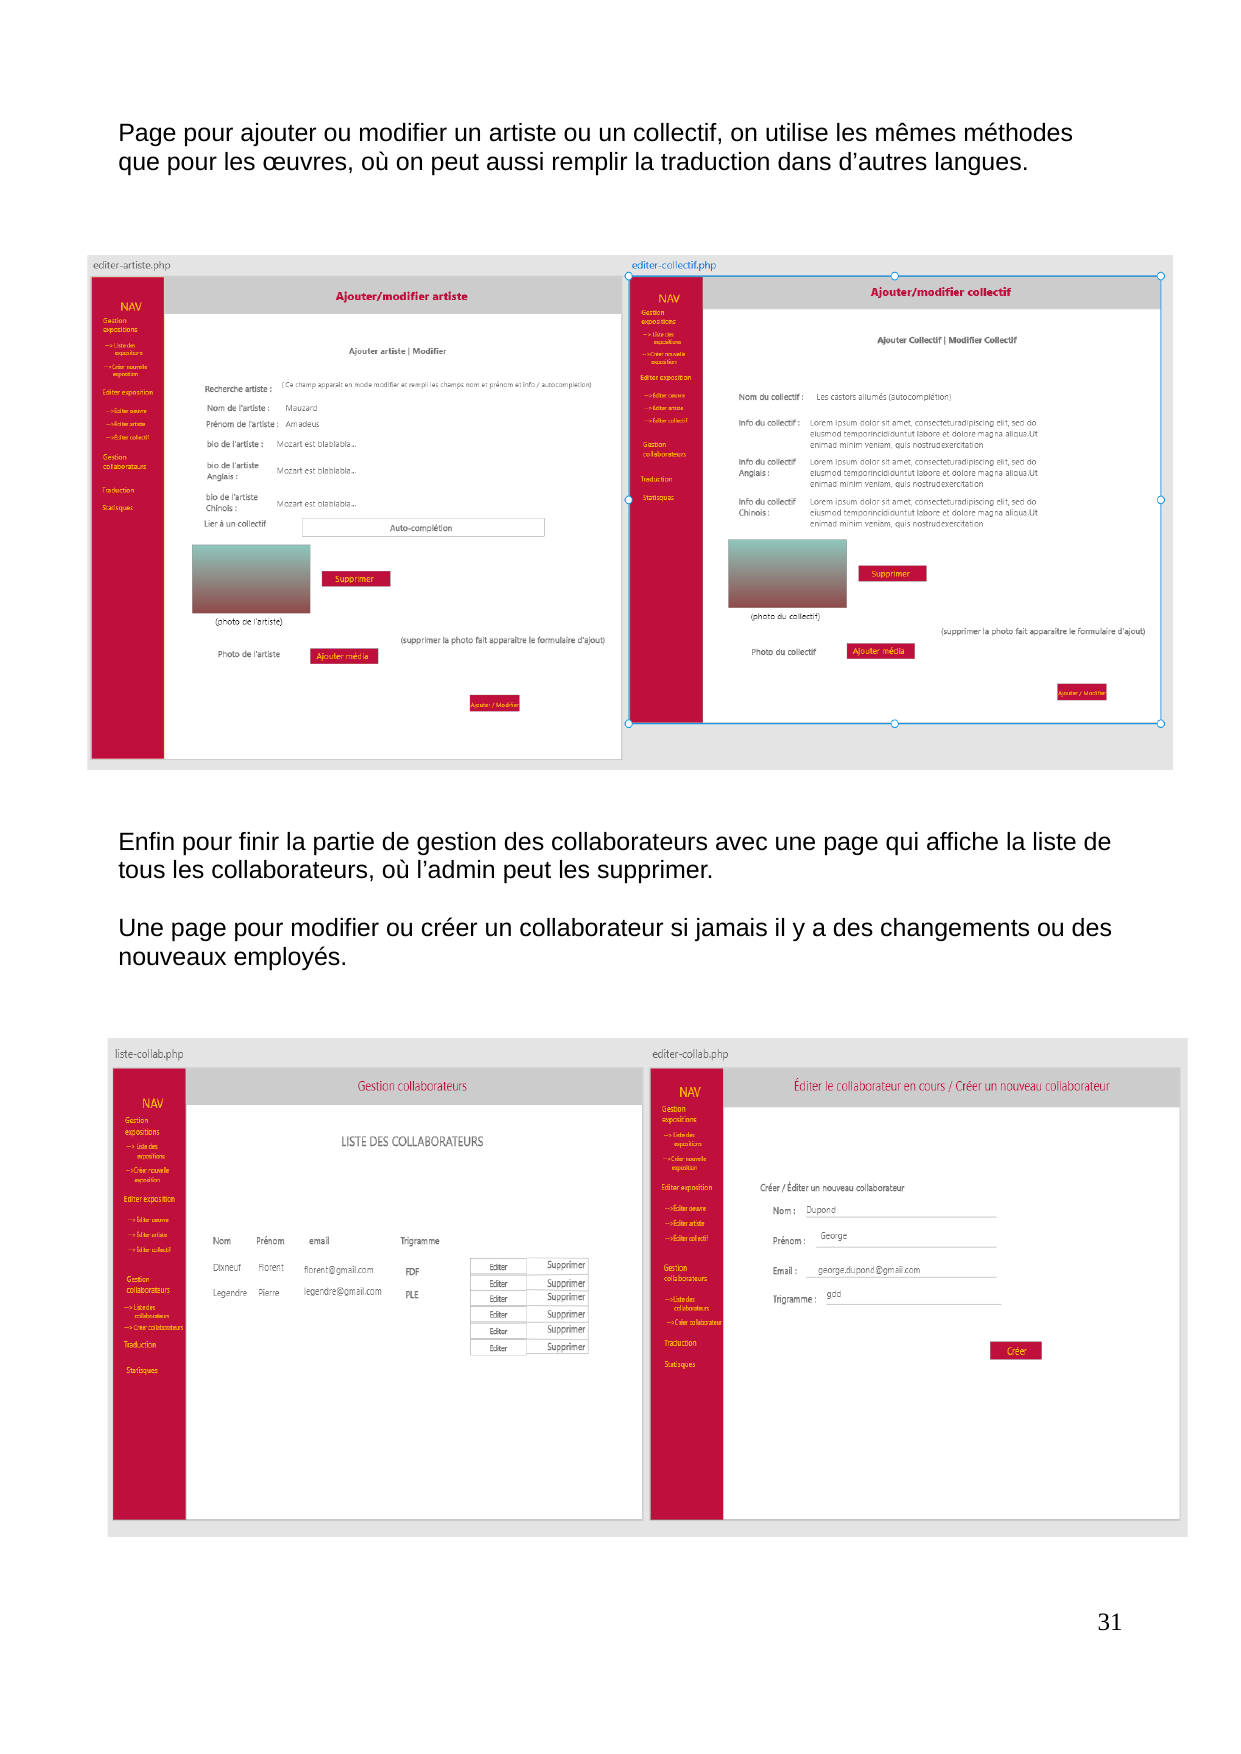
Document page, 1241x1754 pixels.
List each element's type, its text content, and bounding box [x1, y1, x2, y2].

text Une page pour modifier ou créer un collaborateur si jamais il y a des changements ou des nouveaux employés. [118, 913, 1122, 971]
picture [107, 1038, 1188, 1537]
text Page pour ajouter ou modifier un artiste ou un collectif, on utilise les mêmes méthodes que pour les œuvres, où on peut aussi remplir la traduction dans d’autres langues. [118, 118, 1122, 176]
text Enfin pour finir la partie de gestion des collaborateurs avec une page qui affiche la liste de tous les collaborateurs, où l’admin peut les supprimer. [118, 827, 1122, 884]
picture [87, 255, 1173, 770]
